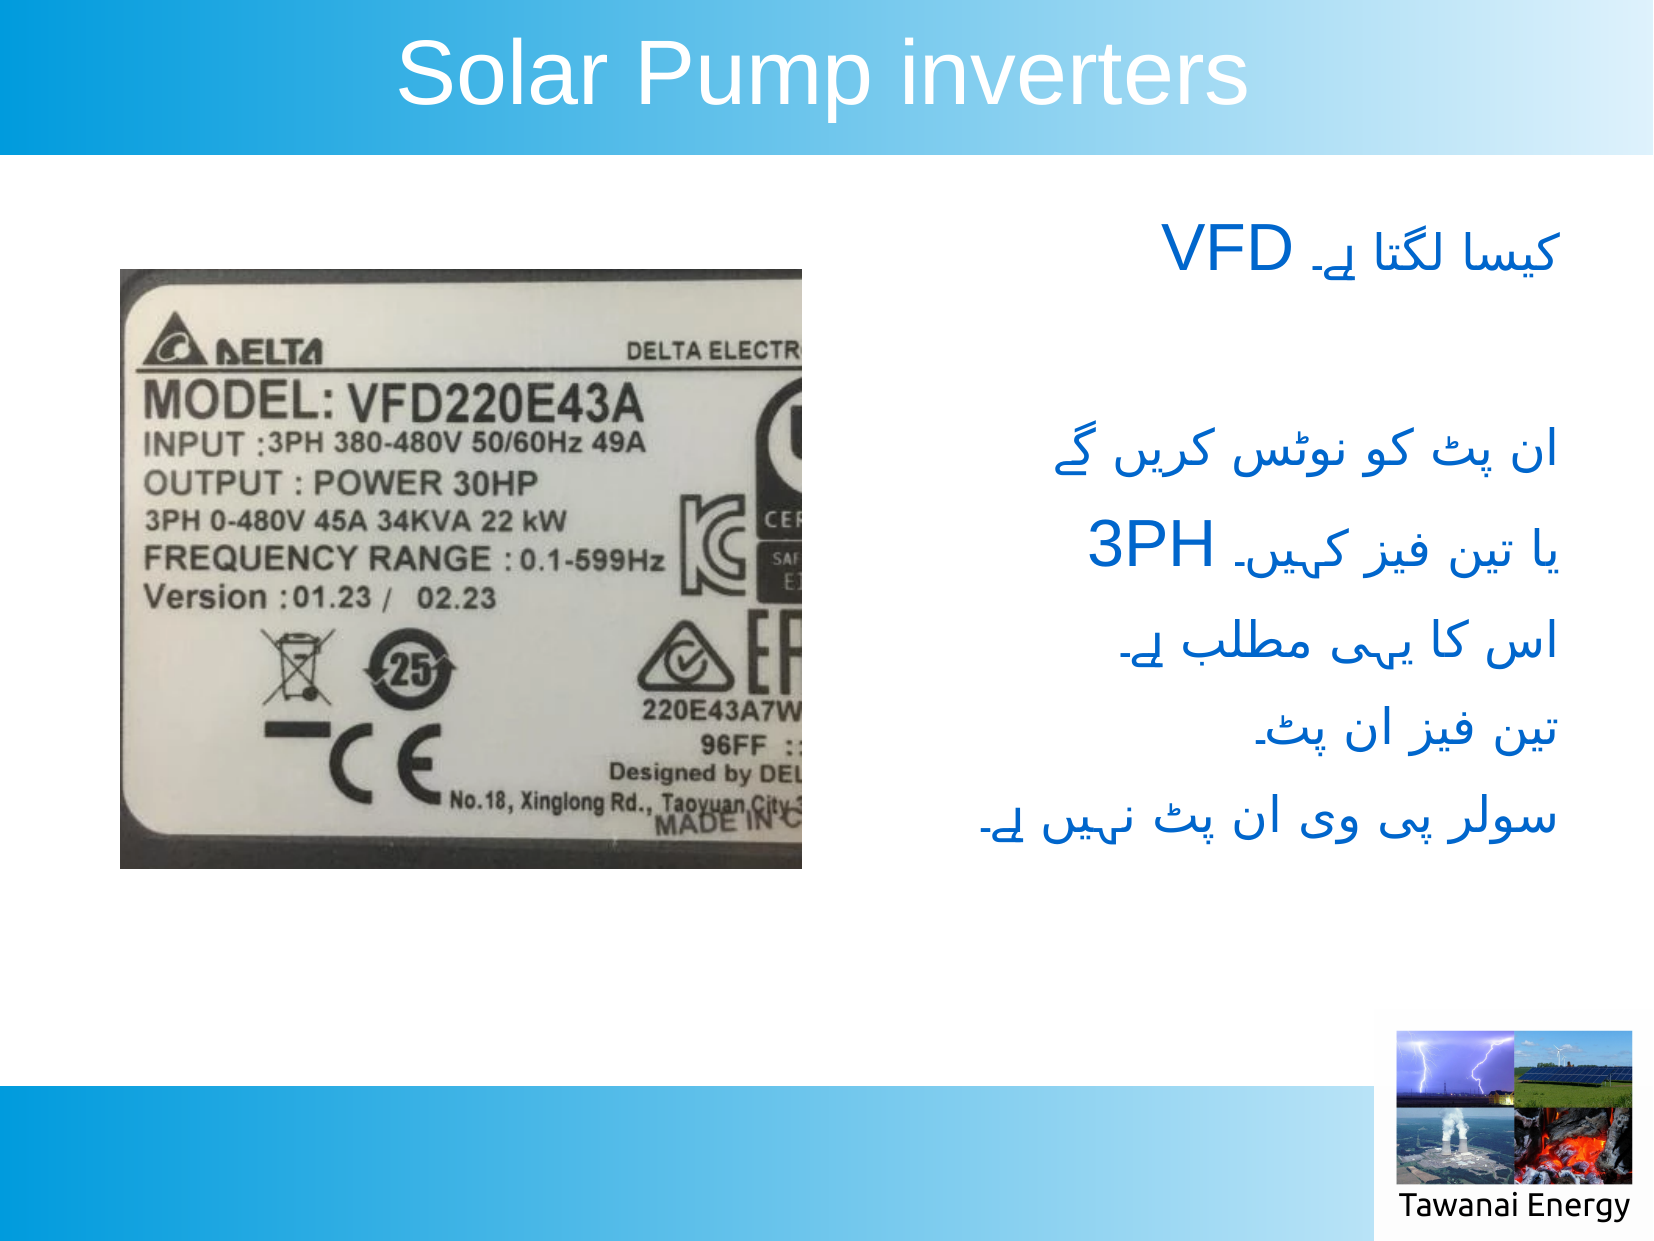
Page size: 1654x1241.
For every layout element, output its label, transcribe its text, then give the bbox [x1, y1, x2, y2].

title Solar Pump inverters [79, 20, 1568, 126]
picture [120, 269, 802, 869]
list VFD کیسا لگتا ہے۔ ان پٹ کو نوٹس کریں گے 3PH یا تین فیز کہیں۔ اس کا یہی مطلب ہے۔ تین فیز ان پٹ۔ سولر پی وی ان پٹ نہیں ہے۔ [105, 210, 1561, 976]
picture [1374, 1009, 1654, 1241]
